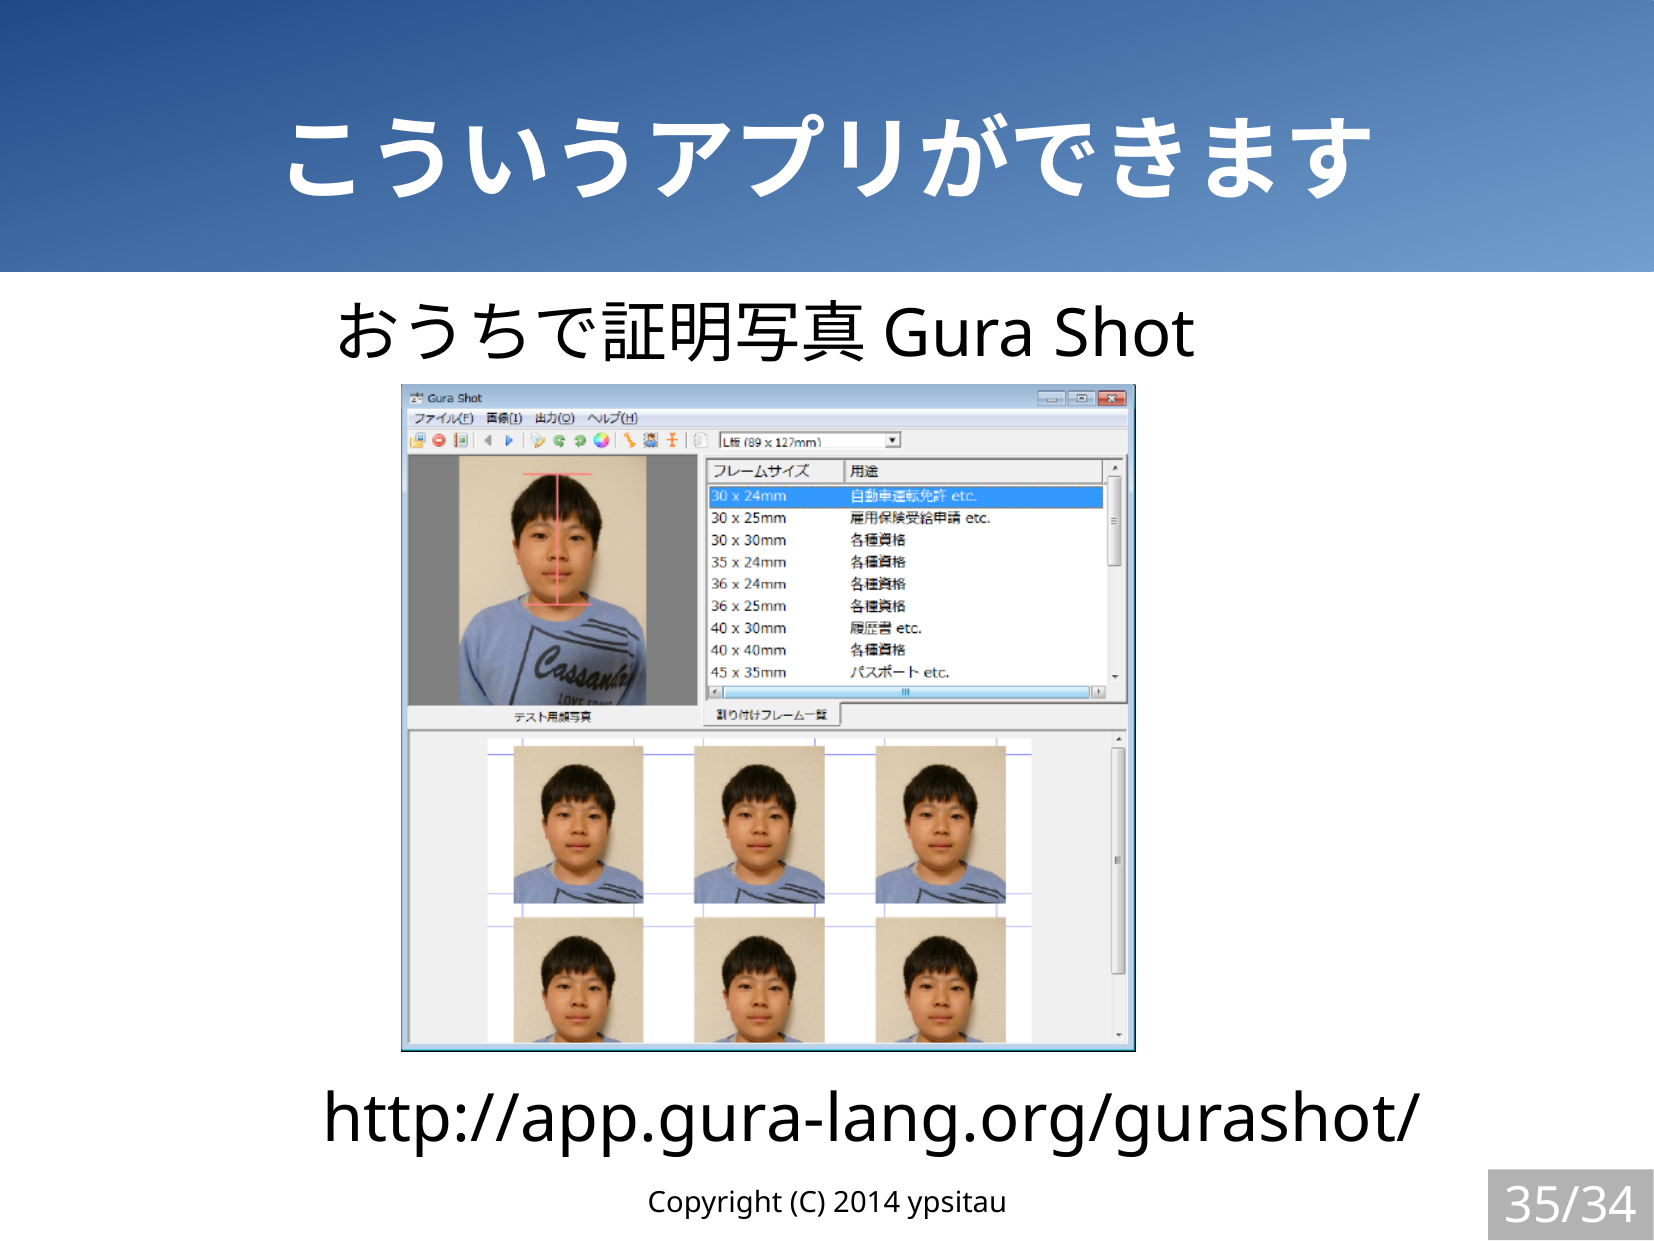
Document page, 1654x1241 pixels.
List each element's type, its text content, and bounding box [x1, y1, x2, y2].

picture [401, 388, 1136, 1052]
title こういうアプリができます [82, 49, 1571, 257]
text_box おうちで証明写真 Gura Shot [318, 271, 1200, 388]
text_box http://app.gura-lang.org/gurashot/ [307, 1062, 1371, 1167]
